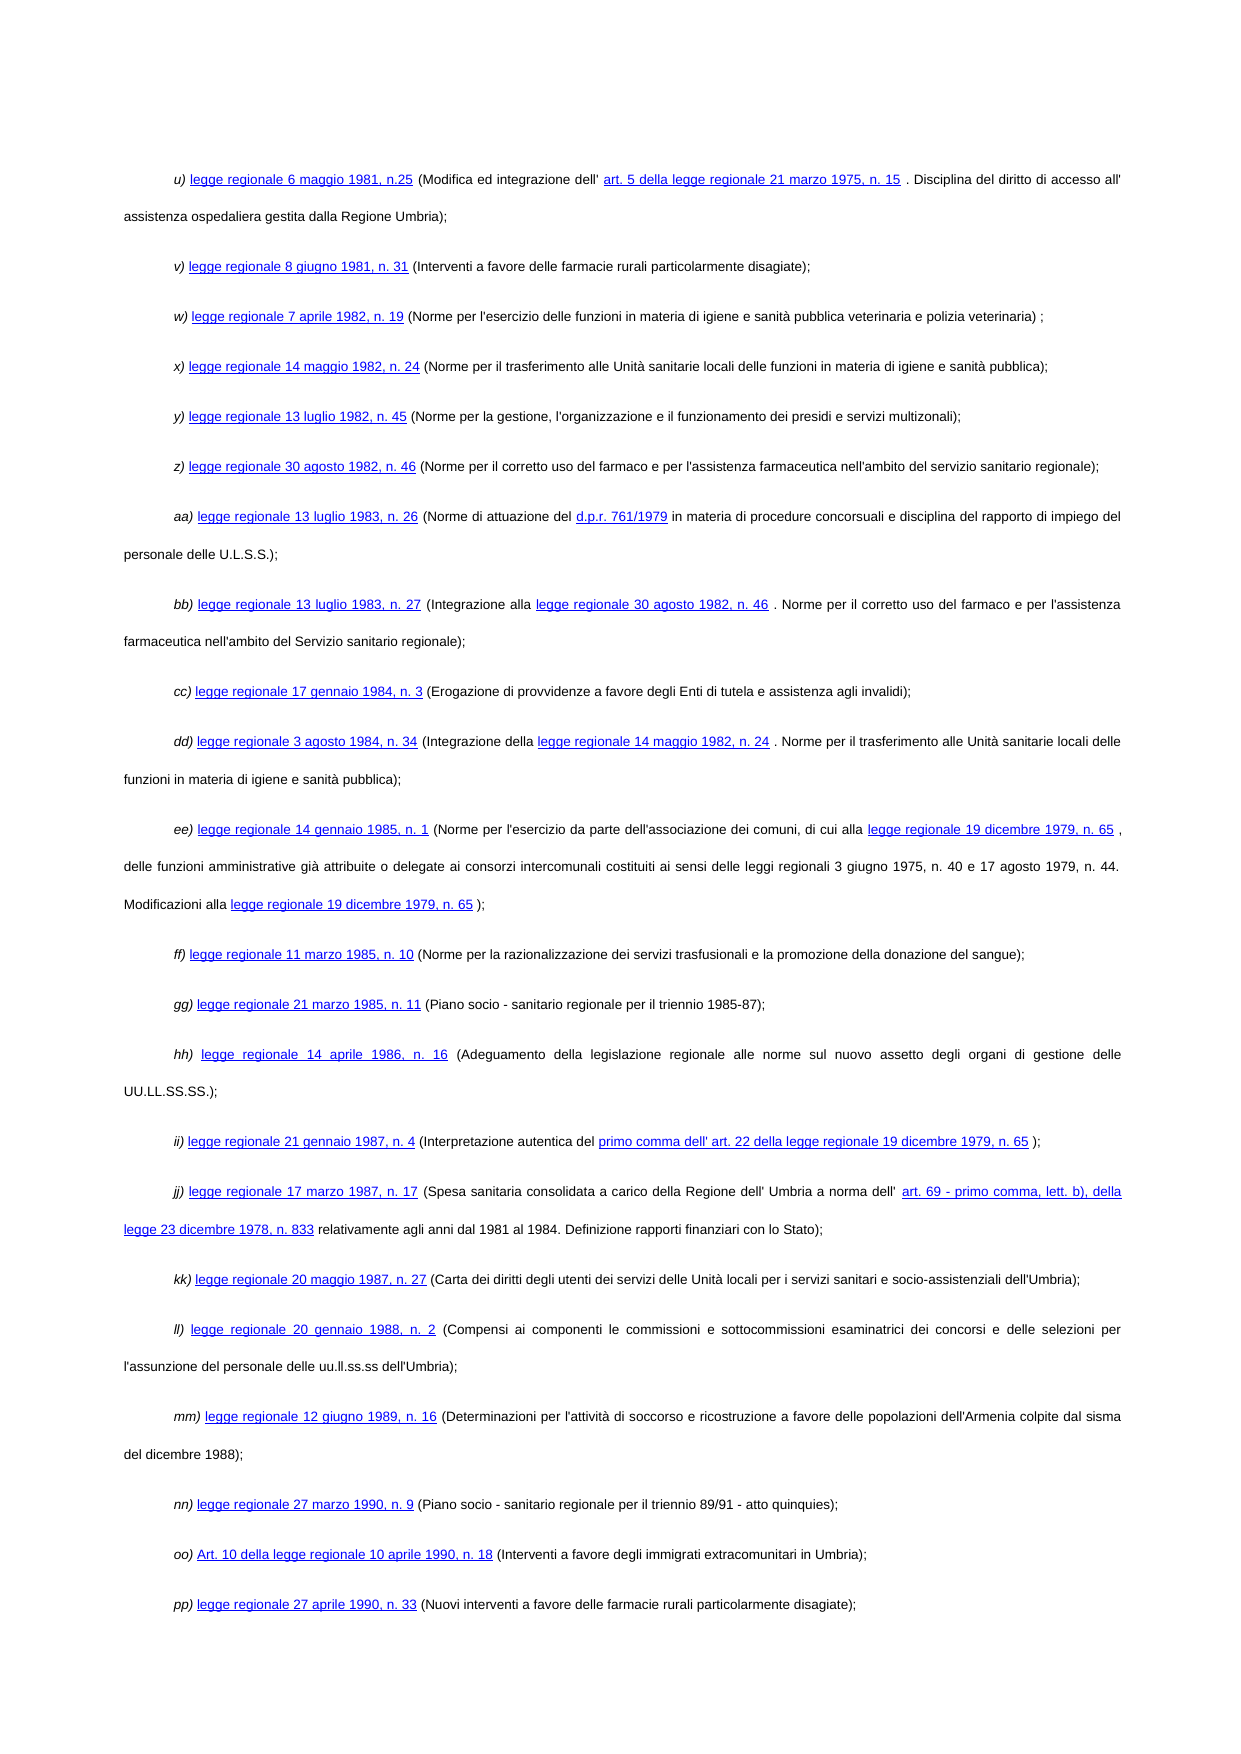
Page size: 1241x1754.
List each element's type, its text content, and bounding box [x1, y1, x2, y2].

table_header u) legge regionale 6 maggio 1981, n.25 (Modifica ed integrazione dell' art. 5 della legge regionale 21 marzo 1975, n. 15 . Disciplina del diritto di accesso all' assistenza ospedaliera gestita dalla Regione Umbria); v) legge regionale 8 giugno 1981, n. 31 (Interventi a favore delle farmacie rurali particolarmente disagiate); w) legge regionale 7 aprile 1982, n. 19 (Norme per l'esercizio delle funzioni in materia di igiene e sanità pubblica veterinaria e polizia veterinaria) ; x) legge regionale 14 maggio 1982, n. 24 (Norme per il trasferimento alle Unità sanitarie locali delle funzioni in materia di igiene e sanità pubblica); y) legge regionale 13 luglio 1982, n. 45 (Norme per la gestione, l'organizzazione e il funzionamento dei presidi e servizi multizonali); z) legge regionale 30 agosto 1982, n. 46 (Norme per il corretto uso del farmaco e per l'assistenza farmaceutica nell'ambito del servizio sanitario regionale); aa) legge regionale 13 luglio 1983, n. 26 (Norme di attuazione del d.p.r. 761/1979 in materia di procedure concorsuali e disciplina del rapporto di impiego del personale delle U.L.S.S.); bb) legge regionale 13 luglio 1983, n. 27 (Integrazione alla legge regionale 30 agosto 1982, n. 46 . Norme per il corretto uso del farmaco e per l'assistenza farmaceutica nell'ambito del Servizio sanitario regionale); cc) legge regionale 17 gennaio 1984, n. 3 (Erogazione di provvidenze a favore degli Enti di tutela e assistenza agli invalidi); dd) legge regionale 3 agosto 1984, n. 34 (Integrazione della legge regionale 14 maggio 1982, n. 24 . Norme per il trasferimento alle Unità sanitarie locali delle funzioni in materia di igiene e sanità pubblica); ee) legge regionale 14 gennaio 1985, n. 1 (Norme per l'esercizio da parte dell'associazione dei comuni, di cui alla legge regionale 19 dicembre 1979, n. 65 , delle funzioni amministrative già attribuite o delegate ai consorzi intercomunali costituiti ai sensi delle leggi regionali 3 giugno 1975, n. 40 e 17 agosto 1979, n. 44. Modificazioni alla legge regionale 19 dicembre 1979, n. 65 ); ff) legge regionale 11 marzo 1985, n. 10 (Norme per la razionalizzazione dei servizi trasfusionali e la promozione della donazione del sangue); gg) legge regionale 21 marzo 1985, n. 11 (Piano socio - sanitario regionale per il triennio 1985-87); hh) legge regionale 14 aprile 1986, n. 16 (Adeguamento della legislazione regionale alle norme sul nuovo assetto degli organi di gestione delle UU.LL.SS.SS.); ii) legge regionale 21 gennaio 1987, n. 4 (Interpretazione autentica del primo comma dell' art. 22 della legge regionale 19 dicembre 1979, n. 65 ); jj) legge regionale 17 marzo 1987, n. 17 (Spesa sanitaria consolidata a carico della Regione dell' Umbria a norma dell' art. 69 - primo comma, lett. b), della legge 23 dicembre 1978, n. 833 relativamente agli anni dal 1981 al 1984. Definizione rapporti finanziari con lo Stato); kk) legge regionale 20 maggio 1987, n. 27 (Carta dei diritti degli utenti dei servizi delle Unità locali per i servizi sanitari e socio-assistenziali dell'Umbria); ll) legge regionale 20 gennaio 1988, n. 2 (Compensi ai componenti le commissioni e sottocommissioni esaminatrici dei concorsi e delle selezioni per l'assunzione del personale delle uu.ll.ss.ss dell'Umbria); mm) legge regionale 12 giugno 1989, n. 16 (Determinazioni per l'attività di soccorso e ricostruzione a favore delle popolazioni dell'Armenia colpite dal sisma del dicembre 1988); nn) legge regionale 27 marzo 1990, n. 9 (Piano socio - sanitario regionale per il triennio 89/91 - atto quinquies); oo) Art. 10 della legge regionale 10 aprile 1990, n. 18 (Interventi a favore degli immigrati extracomunitari in Umbria); pp) legge regionale 27 aprile 1990, n. 33 (Nuovi interventi a favore delle farmacie rurali particolarmente disagiate); [118, 148, 1122, 1623]
